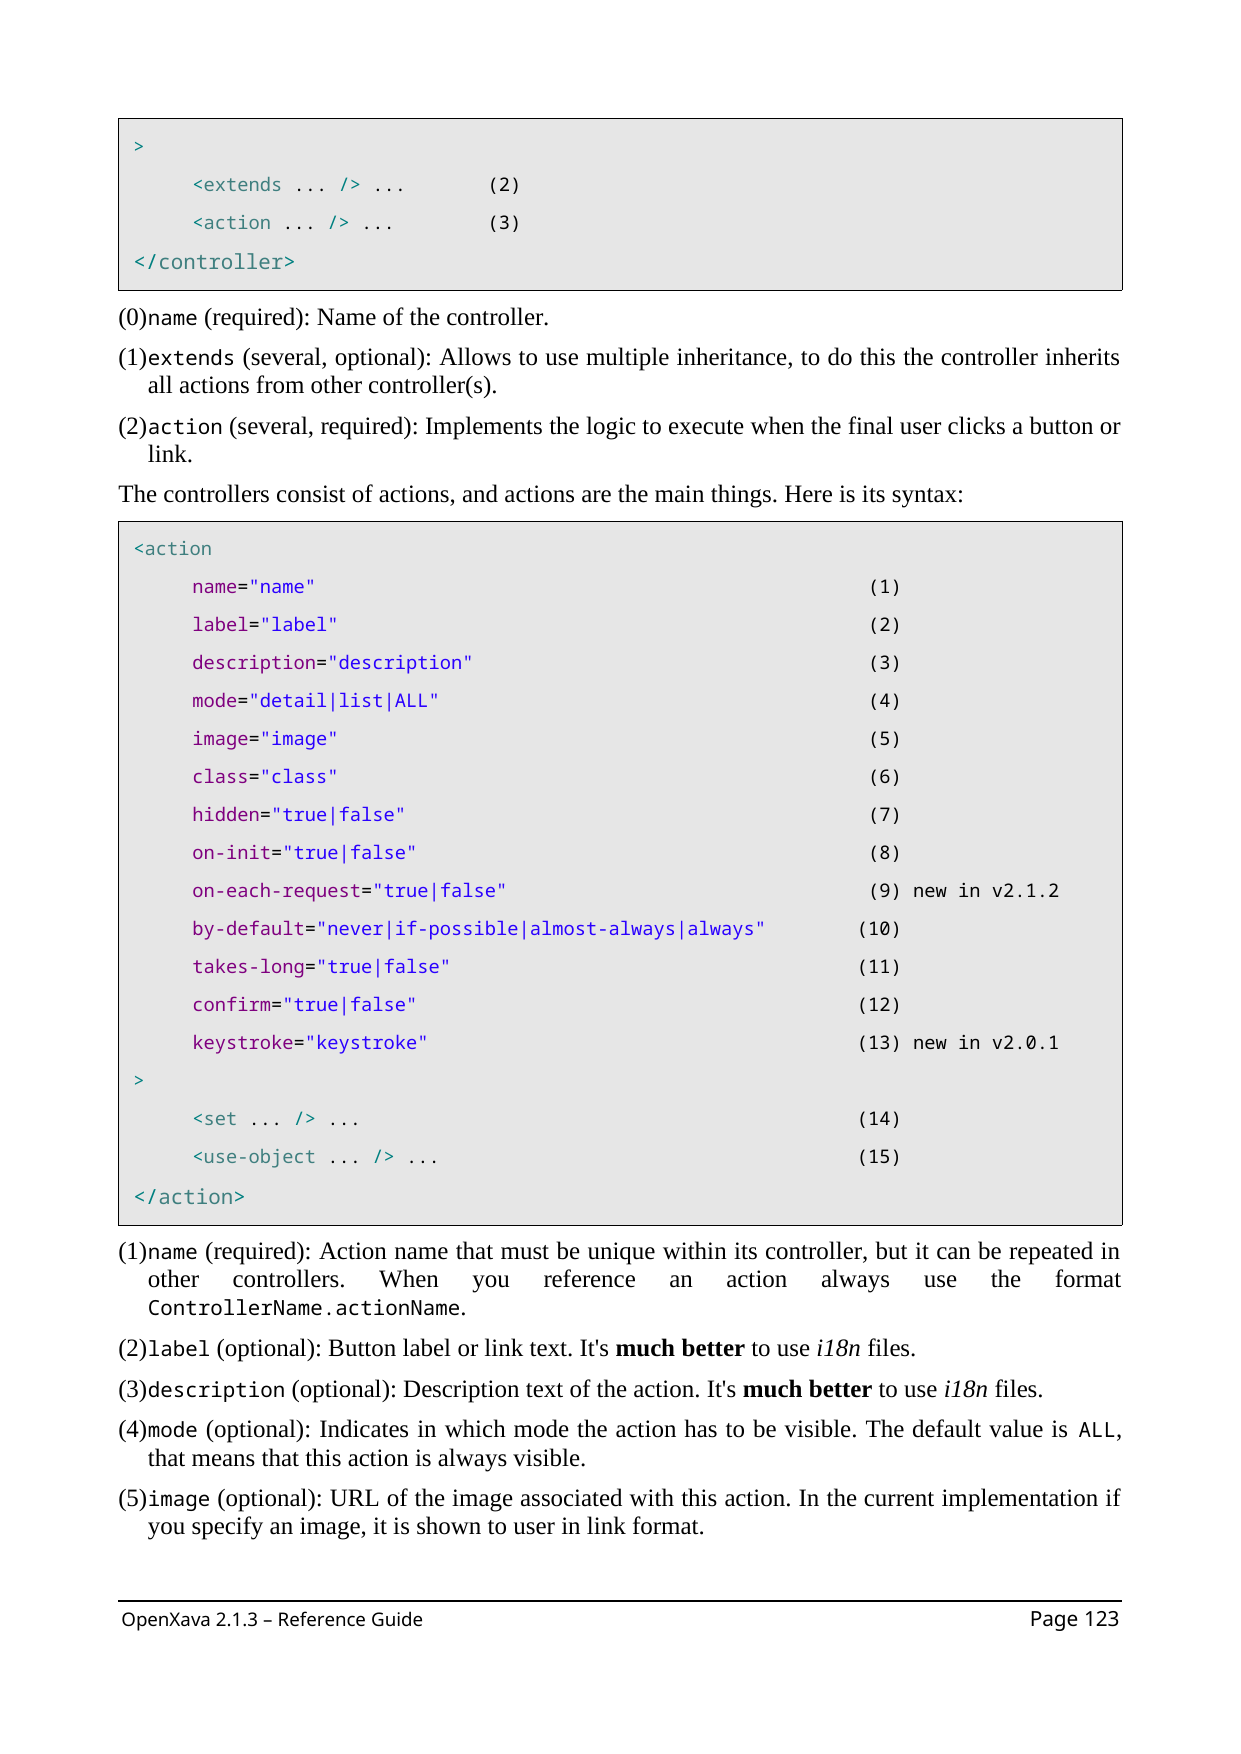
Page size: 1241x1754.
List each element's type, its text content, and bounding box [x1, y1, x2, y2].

text mode="detail|list|ALL" (4) [119, 673, 1122, 711]
text class="class" (6) [119, 749, 1122, 787]
text label="label" (2) [119, 597, 1122, 634]
list description (optional): Description text of the action. It's much better to use i18n files. [118, 1375, 1122, 1403]
text <extends ... /> ... (2) [119, 156, 1122, 194]
text > [119, 119, 1122, 156]
text <action ... /> ... (3) [119, 194, 1122, 232]
text name="name" (1) [119, 558, 1122, 597]
list mode (optional): Indicates in which mode the action has to be visible. The default value is ALL, that means that this action is always visible. [118, 1416, 1122, 1471]
list name (required): Action name that must be unique within its controller, but it can be repeated in other controllers. When you reference an action always use the format ControllerName.actionName. [118, 1237, 1122, 1322]
list label (optional): Button label or link text. It's much better to use i18n files. [118, 1334, 1122, 1362]
text > [119, 1053, 1122, 1091]
text </action> [119, 1167, 1122, 1225]
text keystroke="keystroke" (13) new in v2.0.1 [119, 1015, 1122, 1053]
list image (optional): URL of the image associated with this action. In the current implementation if you specify an image, it is shown to user in link format. [118, 1484, 1122, 1540]
text on-each-request="true|false" (9) new in v2.1.2 [119, 863, 1122, 901]
text The controllers consist of actions, and actions are the main things. Here is its syntax: [118, 480, 1122, 508]
text by-default="never|if-possible|almost-always|always" (10) [119, 901, 1122, 939]
text confirm="true|false" (12) [119, 977, 1122, 1015]
list action (several, required): Implements the logic to execute when the final user clicks a button or link. [118, 412, 1122, 468]
list name (required): Name of the controller. [118, 303, 1122, 331]
text on-init="true|false" (8) [119, 825, 1122, 863]
text <use-object ... /> ... (15) [119, 1129, 1122, 1167]
text <action [119, 522, 1122, 558]
text </controller> [119, 232, 1122, 290]
list extends (several, optional): Allows to use multiple inheritance, to do this the controller inherits all actions from other controller(s). [118, 343, 1122, 399]
text description="description" (3) [119, 634, 1122, 673]
text <set ... /> ... (14) [119, 1091, 1122, 1129]
text hidden="true|false" (7) [119, 787, 1122, 825]
text takes-long="true|false" (11) [119, 939, 1122, 977]
text image="image" (5) [119, 711, 1122, 749]
